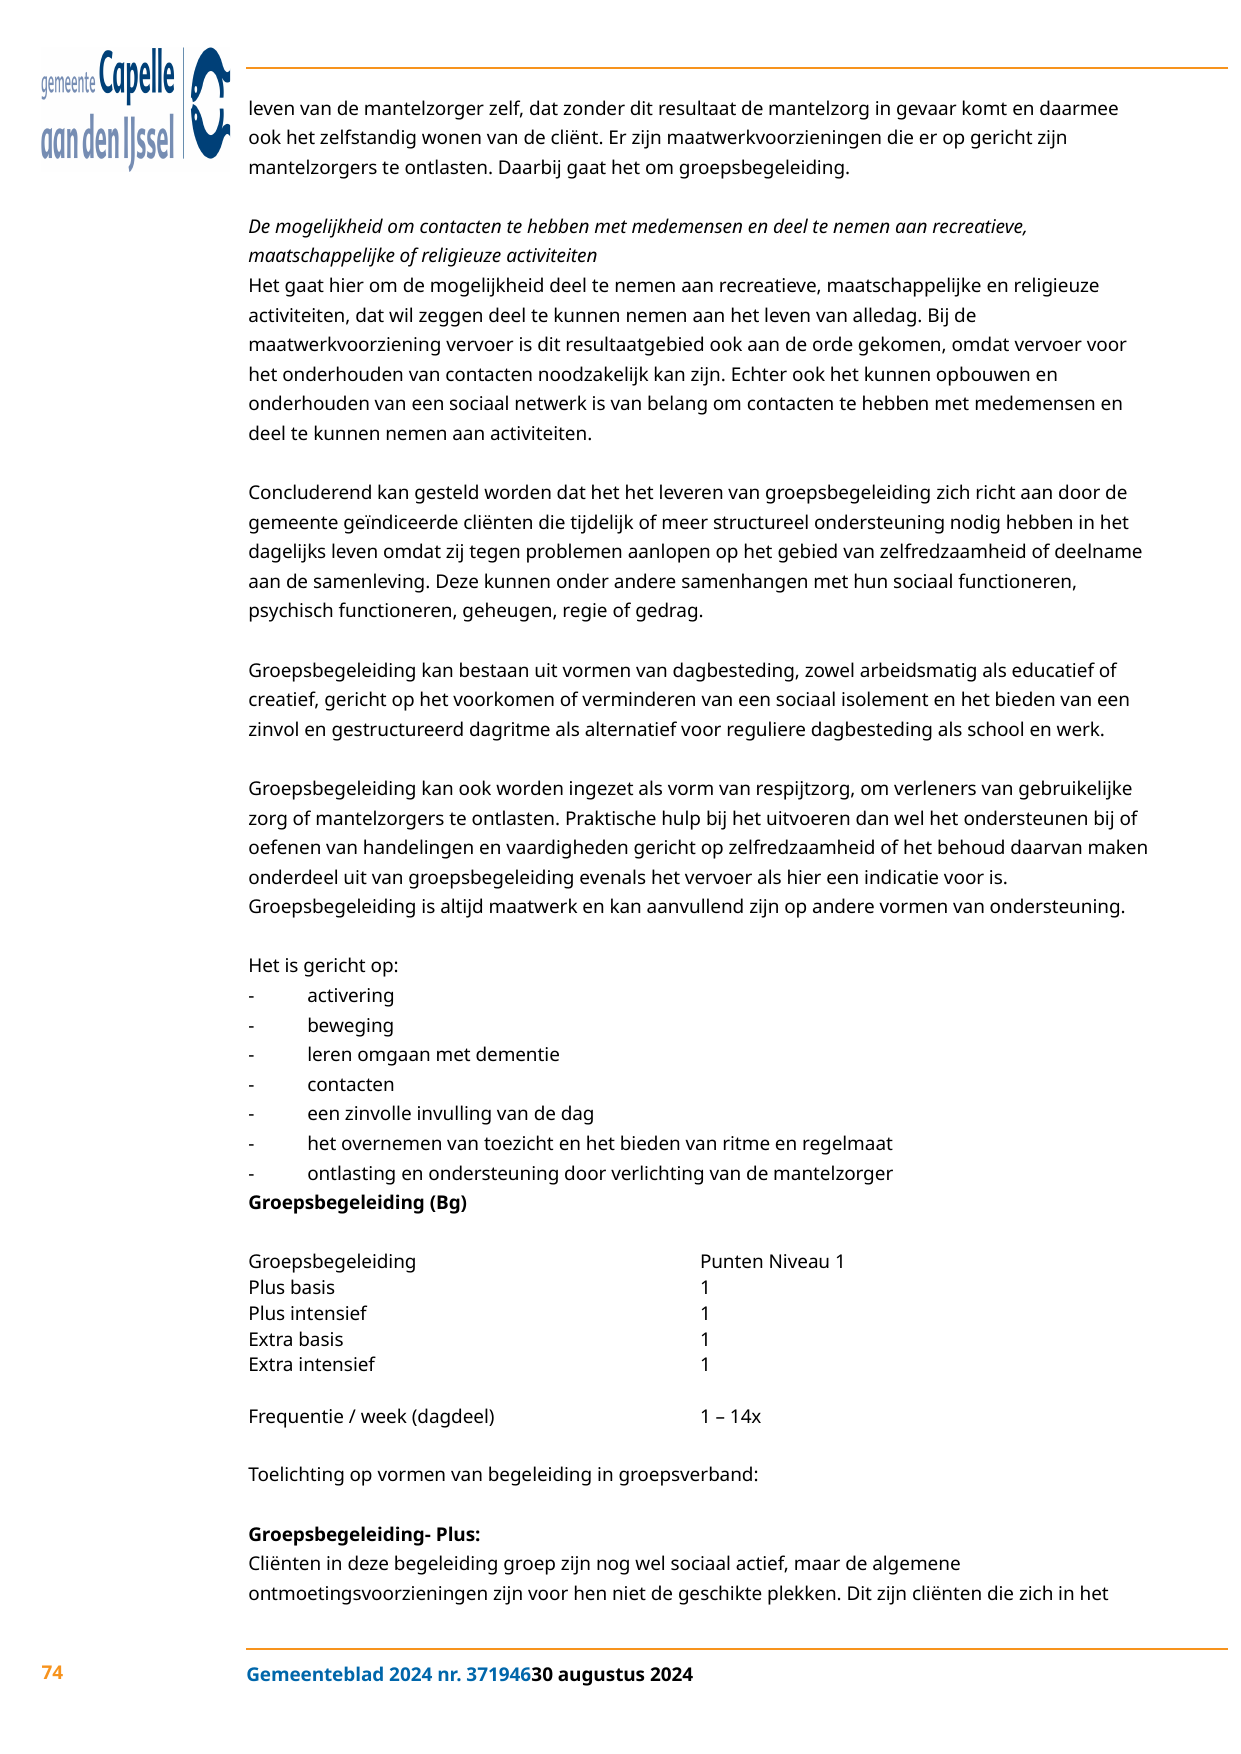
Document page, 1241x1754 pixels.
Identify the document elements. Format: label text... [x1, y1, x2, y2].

table_header Groepsbegeleiding [248, 1249, 700, 1274]
text Het gaat hier om de mogelijkheid deel te nemen aan recreatieve, maatschappelijke en religieuze activiteiten, dat wil zeggen deel te kunnen nemen aan het leven van alledag. Bij de maatwerkvoorziening vervoer is dit resultaatgebied ook aan de orde gekomen, omdat vervoer voor het onderhouden van contacten noodzakelijk kan zijn. Echter ook het kunnen opbouwen en onderhouden van een sociaal netwerk is van belang om contacten te hebben met medemensen en deel te kunnen nemen aan activiteiten. [248, 272, 1152, 446]
text De mogelijkheid om contacten te hebben met medemensen en deel te nemen aan recreatieve, maatschappelijke of religieuze activiteiten [248, 213, 1152, 268]
list activering [248, 982, 1152, 1008]
list het overnemen van toezicht en het bieden van ritme en regelmaat [248, 1130, 1152, 1156]
text Groepsbegeleiding- Plus: [248, 1521, 1152, 1546]
text leven van de mantelzorger zelf, dat zonder dit resultaat de mantelzorg in gevaar komt en daarmee ook het zelfstandig wonen van de cliënt. Er zijn maatwerkvoorzieningen die er op gericht zijn mantelzorgers te ontlasten. Daarbij gaat het om groepsbegeleiding. [248, 95, 1152, 180]
text Concluderend kan gesteld worden dat het het leveren van groepsbegeleiding zich richt aan door de gemeente geïndiceerde cliënten die tijdelijk of meer structureel ondersteuning nodig hebben in het dagelijks leven omdat zij tegen problemen aanlopen op het gebied van zelfredzaamheid of deelname aan de samenleving. Deze kunnen onder andere samenhangen met hun sociaal functioneren, psychisch functioneren, geheugen, regie of gedrag. [248, 479, 1152, 623]
text Toelichting op vormen van begeleiding in groepsverband: [248, 1462, 1152, 1487]
table_cell 1 [700, 1274, 1152, 1300]
table_cell [248, 1377, 700, 1403]
list leren omgaan met dementie [248, 1041, 1152, 1067]
text Groepsbegeleiding kan bestaan uit vormen van dagbesteding, zowel arbeidsmatig als educatief of creatief, gericht op het voorkomen of verminderen van een sociaal isolement en het bieden van een zinvol en gestructureerd dagritme als alternatief voor reguliere dagbesteding als school en werk. [248, 657, 1152, 742]
table_cell Frequentie / week (dagdeel) [248, 1403, 700, 1429]
list beweging [248, 1012, 1152, 1038]
text Het is gericht op: [248, 953, 1152, 978]
table_cell Plus basis [248, 1274, 700, 1300]
list contacten [248, 1071, 1152, 1097]
table_cell Extra basis [248, 1326, 700, 1352]
table_cell 1 [700, 1326, 1152, 1352]
picture [41, 47, 231, 172]
table_cell 1 [700, 1352, 1152, 1377]
text Groepsbegeleiding (Bg) [248, 1189, 1152, 1215]
table_cell 1 – 14x [700, 1403, 1152, 1429]
table_cell 1 [700, 1300, 1152, 1326]
table_header Punten Niveau 1 [700, 1249, 1152, 1274]
table_cell Plus intensief [248, 1300, 700, 1326]
text Cliënten in deze begeleiding groep zijn nog wel sociaal actief, maar de algemene ontmoetingsvoorzieningen zijn voor hen niet de geschikte plekken. Dit zijn cliënten die zich in het [248, 1550, 1152, 1606]
text Groepsbegeleiding kan ook worden ingezet als vorm van respijtzorg, om verleners van gebruikelijke zorg of mantelzorgers te ontlasten. Praktische hulp bij het uitvoeren dan wel het ondersteunen bij of oefenen van handelingen en vaardigheden gericht op zelfredzaamheid of het behoud daarvan maken onderdeel uit van groepsbegeleiding evenals het vervoer als hier een indicatie voor is. Groepsbegeleiding is altijd maatwerk en kan aanvullend zijn op andere vormen van ondersteuning. [248, 775, 1152, 919]
list ontlasting en ondersteuning door verlichting van de mantelzorger [248, 1160, 1152, 1186]
table_cell Extra intensief [248, 1352, 700, 1377]
list een zinvolle invulling van de dag [248, 1101, 1152, 1126]
table_cell [700, 1377, 1152, 1403]
